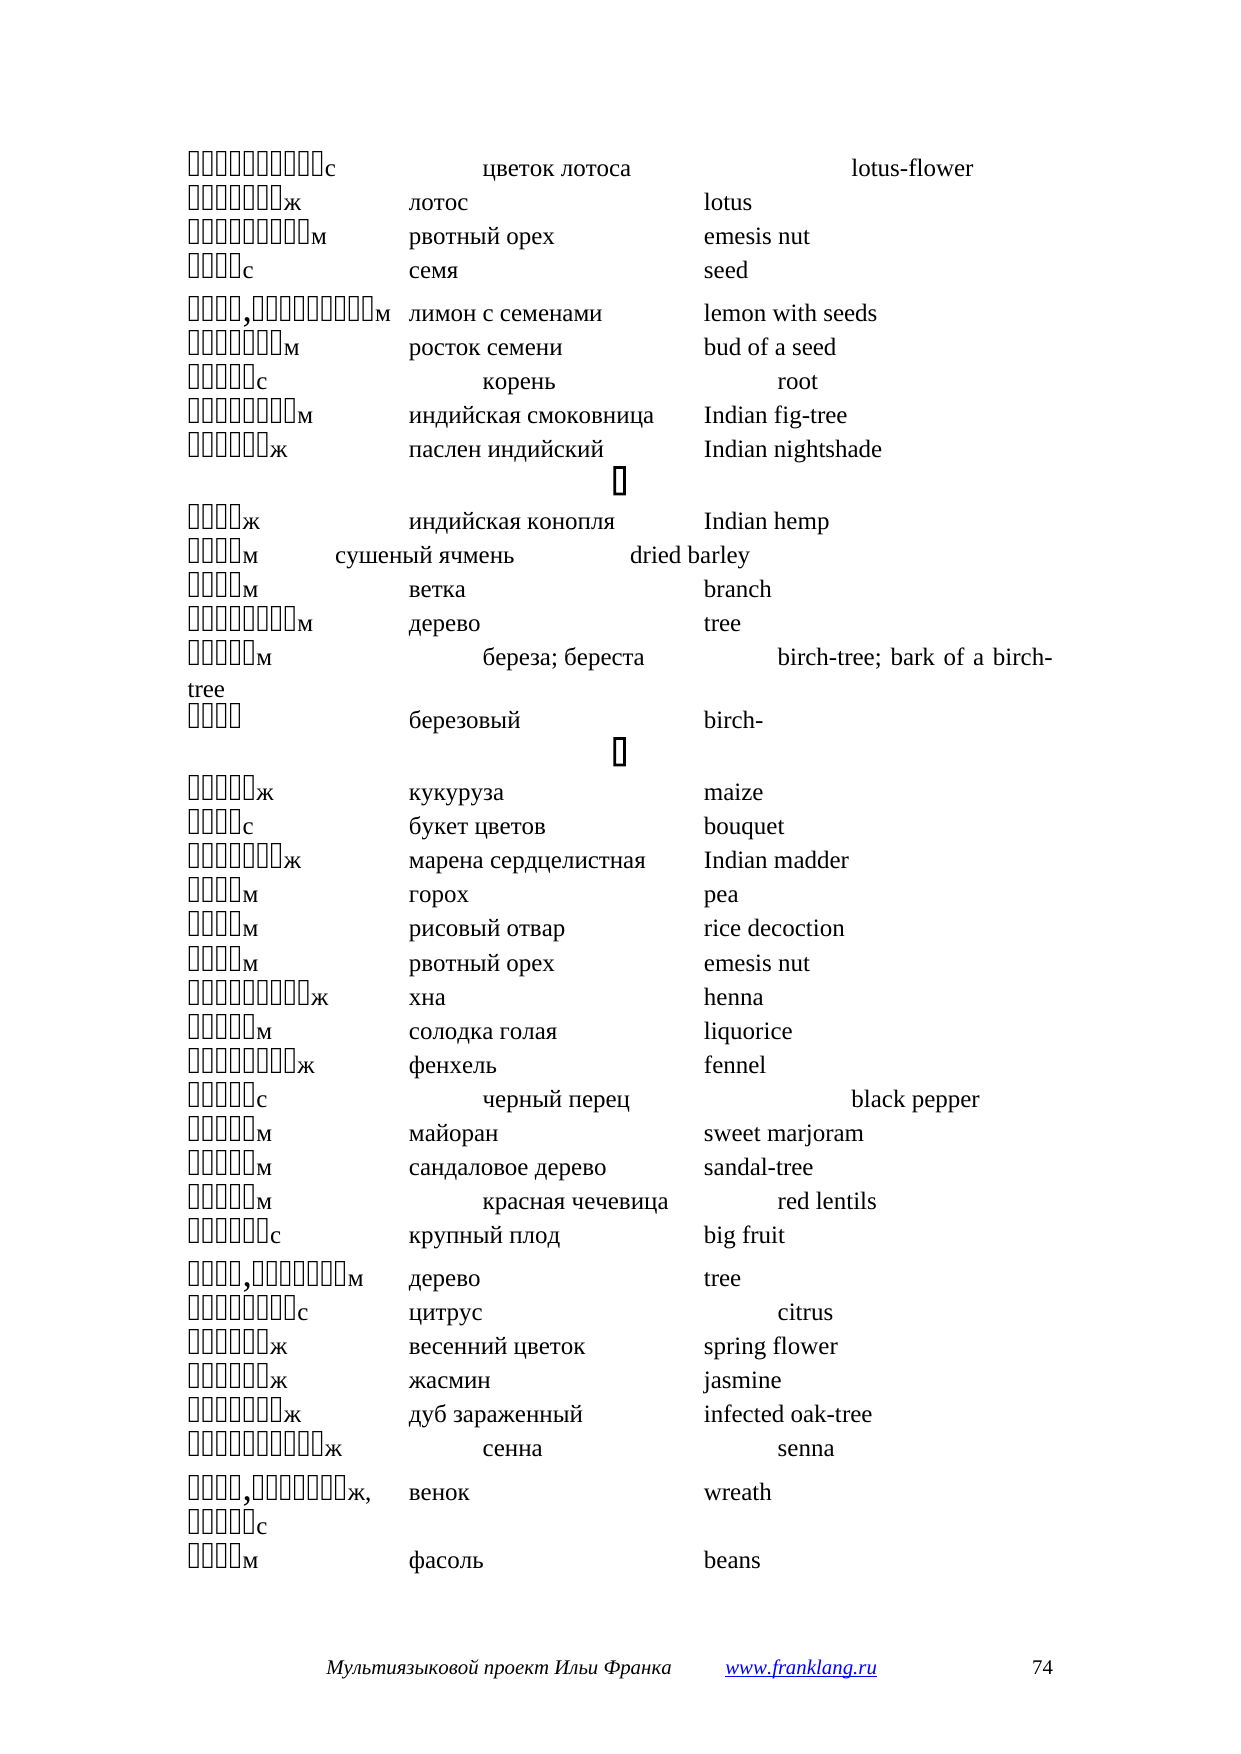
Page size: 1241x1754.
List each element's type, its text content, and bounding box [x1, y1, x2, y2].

text с черный перец black pepper [187, 1081, 1053, 1115]
text с семя seed [187, 252, 1053, 286]
text м майоран sweet marjoram [187, 1115, 1053, 1149]
text м ветка branch [187, 572, 1053, 606]
text ж кукуруза maize [187, 774, 1053, 809]
text с букет цветов bouquet [187, 809, 1053, 843]
text с [187, 1508, 1053, 1542]
text м береза; береста birch-tree; bark of a birch-tree [187, 640, 1053, 703]
text ж марена сердцелистная Indian madder [187, 843, 1053, 877]
text м сушеный ячмень dried barley [187, 538, 1053, 572]
text м росток семени bud of a seed [187, 329, 1053, 363]
text ж жасмин jasmine [187, 1363, 1053, 1397]
text м индийская смоковница Indian fig-tree [187, 397, 1053, 432]
text м рвотный орех emesis nut [187, 218, 1053, 252]
text ,ж, венок wreath [187, 1465, 1053, 1508]
text ,м лимон с семенами lemon with seeds [187, 286, 1053, 329]
text м солодка голая liquorice [187, 1013, 1053, 1047]
text м рисовый отвар rice decoction [187, 911, 1053, 945]
text м сандаловое дерево sandal-tree [187, 1149, 1053, 1183]
text с крупный плод big fruit [187, 1217, 1053, 1251]
text ж лотос lotus [187, 184, 1053, 218]
text м рвотный орех emesis nut [187, 945, 1053, 979]
text  [187, 737, 1053, 774]
text м красная чечевица red lentils [187, 1183, 1053, 1217]
text ж весенний цветок spring flower [187, 1329, 1053, 1363]
text с цитрус citrus [187, 1294, 1053, 1329]
text м фасоль beans [187, 1542, 1053, 1576]
text м дерево tree [187, 606, 1053, 640]
text ж дуб зараженный infected oak-tree [187, 1397, 1053, 1431]
text ж хна henna [187, 979, 1053, 1013]
text  березовый birch- [187, 703, 1053, 737]
text ж паслен индийский Indian nightshade [187, 432, 1053, 466]
text ж индийская конопля Indian hemp [187, 503, 1053, 538]
text ,м дерево tree [187, 1251, 1053, 1294]
text ж фенхель fennel [187, 1047, 1053, 1081]
text  [187, 466, 1053, 503]
text с корень root [187, 363, 1053, 397]
text м горох pea [187, 877, 1053, 911]
text ж сенна senna [187, 1431, 1053, 1465]
text с цветок лотоса lotus-flower [187, 150, 1053, 184]
